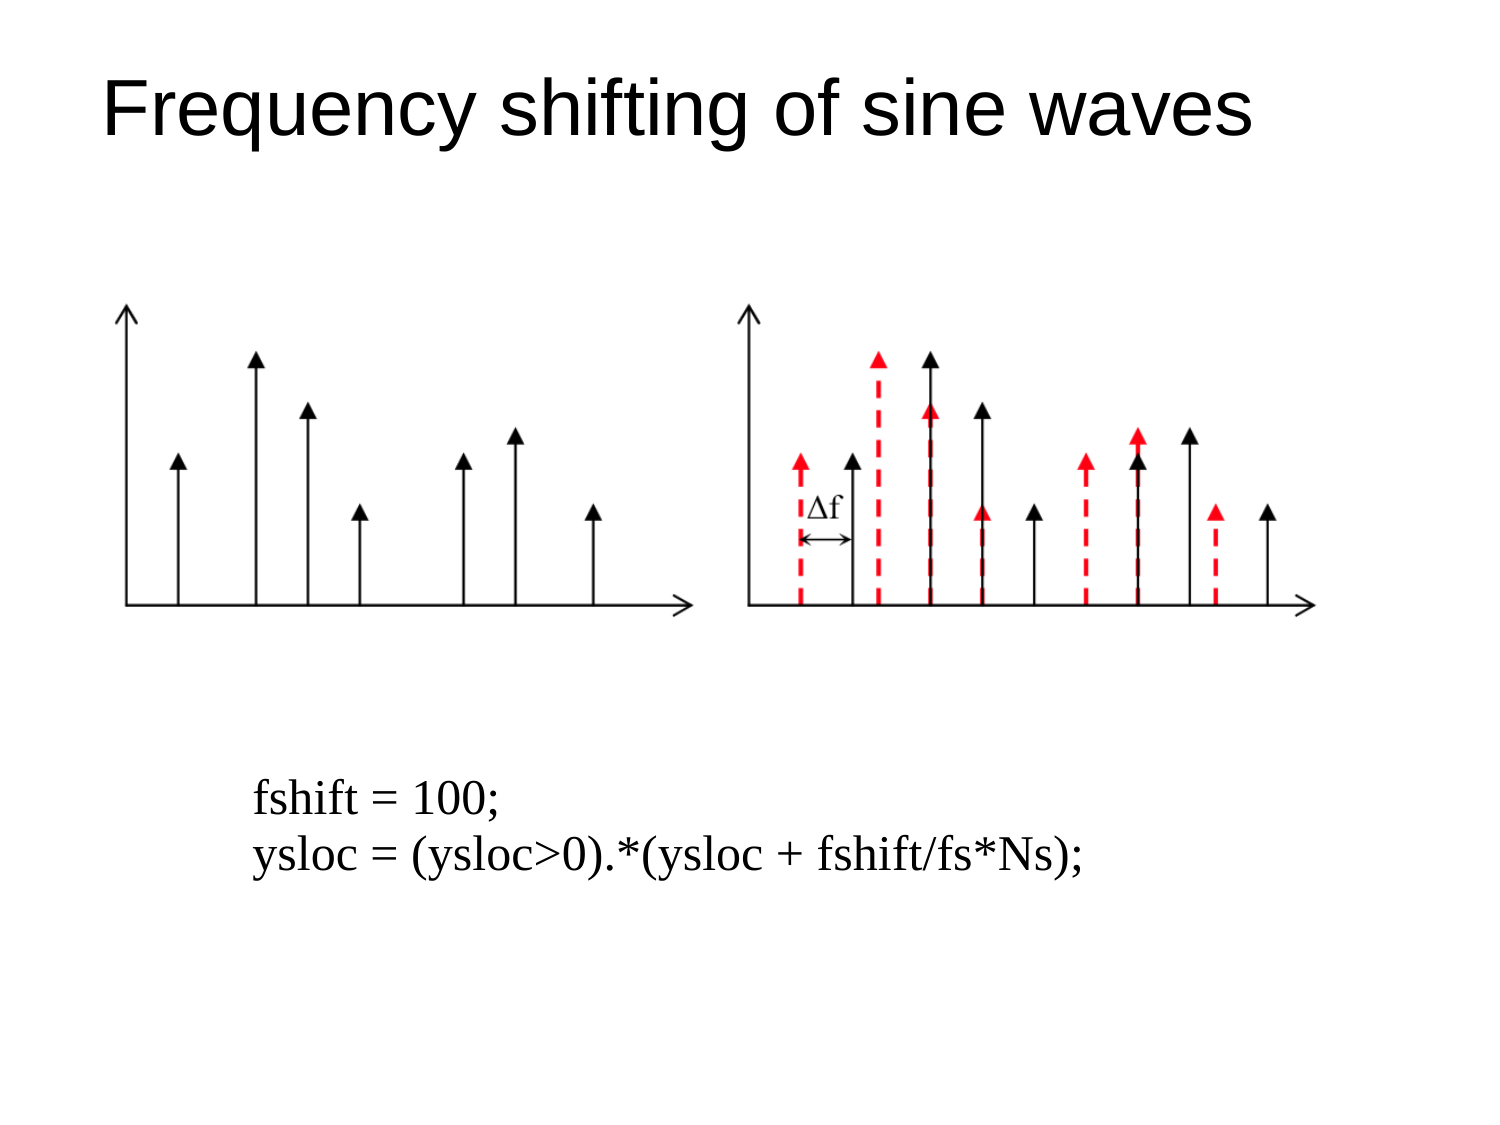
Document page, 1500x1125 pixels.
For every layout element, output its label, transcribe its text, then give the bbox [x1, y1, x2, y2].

text_box fshift = 100; ysloc = (ysloc>0).*(ysloc + fshift/fs*Ns); [237, 762, 1300, 946]
title Frequency shifting of sine waves [73, 9, 1350, 198]
picture [112, 299, 1332, 625]
